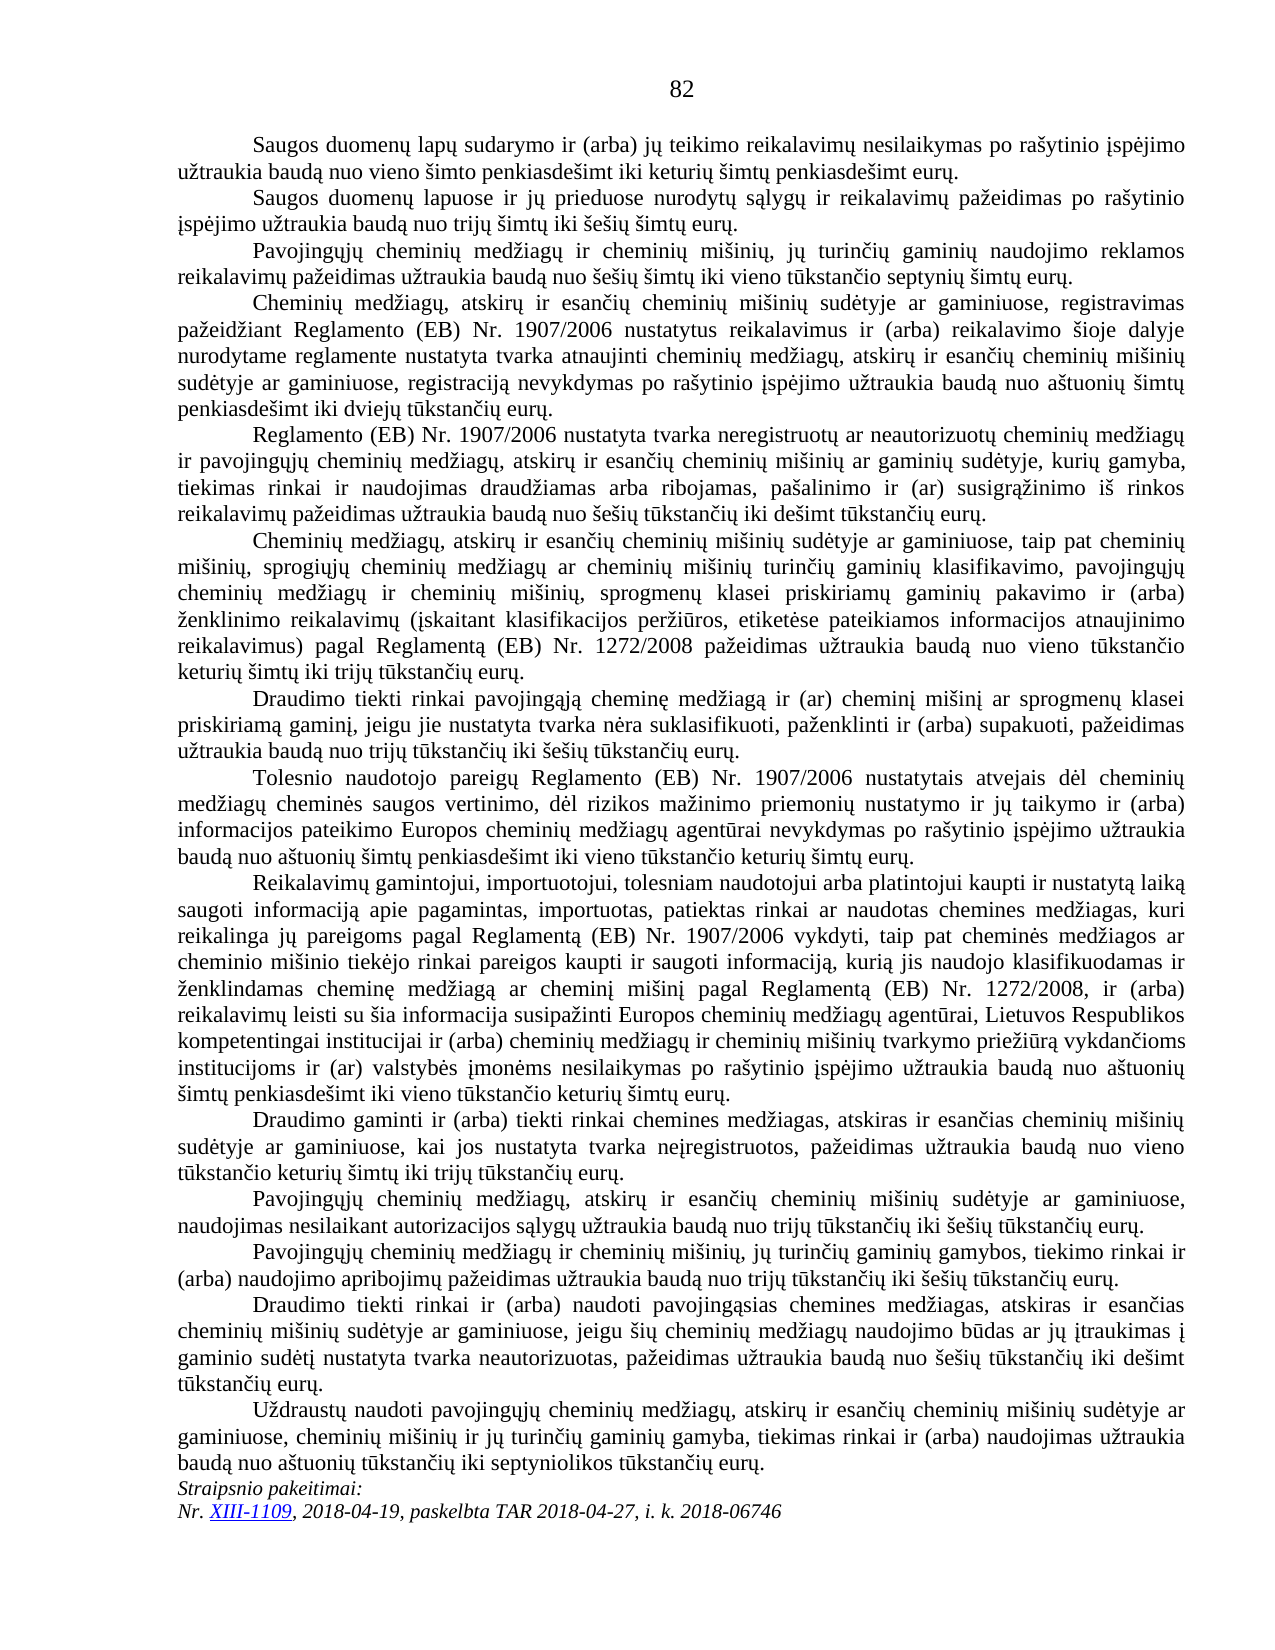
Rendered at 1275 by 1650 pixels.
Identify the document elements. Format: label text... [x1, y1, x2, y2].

text Draudimo gaminti ir (arba) tiekti rinkai chemines medžiagas, atskiras ir esančias cheminių mišinių sudėtyje ar gaminiuose, kai jos nustatyta tvarka neįregistruotos, pažeidimas užtraukia baudą nuo vieno tūkstančio keturių šimtų iki trijų tūkstančių eurų. [177, 1106, 1186, 1186]
text Pavojingųjų cheminių medžiagų ir cheminių mišinių, jų turinčių gaminių naudojimo reklamos reikalavimų pažeidimas užtraukia baudą nuo šešių šimtų iki vieno tūkstančio septynių šimtų eurų. [177, 237, 1186, 289]
text Draudimo tiekti rinkai pavojingąją cheminę medžiagą ir (ar) cheminį mišinį ar sprogmenų klasei priskiriamą gaminį, jeigu jie nustatyta tvarka nėra suklasifikuoti, paženklinti ir (arba) supakuoti, pažeidimas užtraukia baudą nuo trijų tūkstančių iki šešių tūkstančių eurų. [177, 685, 1186, 764]
text Cheminių medžiagų, atskirų ir esančių cheminių mišinių sudėtyje ar gaminiuose, taip pat cheminių mišinių, sprogiųjų cheminių medžiagų ar cheminių mišinių turinčių gaminių klasifikavimo, pavojingųjų cheminių medžiagų ir cheminių mišinių, sprogmenų klasei priskiriamų gaminių pakavimo ir (arba) ženklinimo reikalavimų (įskaitant klasifikacijos peržiūros, etiketėse pateikiamos informacijos atnaujinimo reikalavimus) pagal Reglamentą (EB) Nr. 1272/2008 pažeidimas užtraukia baudą nuo vieno tūkstančio keturių šimtų iki trijų tūkstančių eurų. [177, 527, 1186, 685]
text Straipsnio pakeitimai: [177, 1475, 1186, 1499]
text Saugos duomenų lapuose ir jų prieduose nurodytų sąlygų ir reikalavimų pažeidimas po rašytinio įspėjimo užtraukia baudą nuo trijų šimtų iki šešių šimtų eurų. [177, 184, 1186, 237]
text Draudimo tiekti rinkai ir (arba) naudoti pavojingąsias chemines medžiagas, atskiras ir esančias cheminių mišinių sudėtyje ar gaminiuose, jeigu šių cheminių medžiagų naudojimo būdas ar jų įtraukimas į gaminio sudėtį nustatyta tvarka neautorizuotas, pažeidimas užtraukia baudą nuo šešių tūkstančių iki dešimt tūkstančių eurų. [177, 1291, 1186, 1396]
text Reglamento (EB) Nr. 1907/2006 nustatyta tvarka neregistruotų ar neautorizuotų cheminių medžiagų ir pavojingųjų cheminių medžiagų, atskirų ir esančių cheminių mišinių ar gaminių sudėtyje, kurių gamyba, tiekimas rinkai ir naudojimas draudžiamas arba ribojamas, pašalinimo ir (ar) susigrąžinimo iš rinkos reikalavimų pažeidimas užtraukia baudą nuo šešių tūkstančių iki dešimt tūkstančių eurų. [177, 421, 1186, 527]
text Pavojingųjų cheminių medžiagų, atskirų ir esančių cheminių mišinių sudėtyje ar gaminiuose, naudojimas nesilaikant autorizacijos sąlygų užtraukia baudą nuo trijų tūkstančių iki šešių tūkstančių eurų. [177, 1186, 1186, 1238]
text Tolesnio naudotojo pareigų Reglamento (EB) Nr. 1907/2006 nustatytais atvejais dėl cheminių medžiagų cheminės saugos vertinimo, dėl rizikos mažinimo priemonių nustatymo ir jų taikymo ir (arba) informacijos pateikimo Europos cheminių medžiagų agentūrai nevykdymas po rašytinio įspėjimo užtraukia baudą nuo aštuonių šimtų penkiasdešimt iki vieno tūkstančio keturių šimtų eurų. [177, 764, 1186, 869]
text Reikalavimų gamintojui, importuotojui, tolesniam naudotojui arba platintojui kaupti ir nustatytą laiką saugoti informaciją apie pagamintas, importuotas, patiektas rinkai ar naudotas chemines medžiagas, kuri reikalinga jų pareigoms pagal Reglamentą (EB) Nr. 1907/2006 vykdyti, taip pat cheminės medžiagos ar cheminio mišinio tiekėjo rinkai pareigos kaupti ir saugoti informaciją, kurią jis naudojo klasifikuodamas ir ženklindamas cheminę medžiagą ar cheminį mišinį pagal Reglamentą (EB) Nr. 1272/2008, ir (arba) reikalavimų leisti su šia informacija susipažinti Europos cheminių medžiagų agentūrai, Lietuvos Respublikos kompetentingai institucijai ir (arba) cheminių medžiagų ir cheminių mišinių tvarkymo priežiūrą vykdančioms institucijoms ir (ar) valstybės įmonėms nesilaikymas po rašytinio įspėjimo užtraukia baudą nuo aštuonių šimtų penkiasdešimt iki vieno tūkstančio keturių šimtų eurų. [177, 869, 1186, 1106]
text Saugos duomenų lapų sudarymo ir (arba) jų teikimo reikalavimų nesilaikymas po rašytinio įspėjimo užtraukia baudą nuo vieno šimto penkiasdešimt iki keturių šimtų penkiasdešimt eurų. [177, 131, 1186, 184]
text Cheminių medžiagų, atskirų ir esančių cheminių mišinių sudėtyje ar gaminiuose, registravimas pažeidžiant Reglamento (EB) Nr. 1907/2006 nustatytus reikalavimus ir (arba) reikalavimo šioje dalyje nurodytame reglamente nustatyta tvarka atnaujinti cheminių medžiagų, atskirų ir esančių cheminių mišinių sudėtyje ar gaminiuose, registraciją nevykdymas po rašytinio įspėjimo užtraukia baudą nuo aštuonių šimtų penkiasdešimt iki dviejų tūkstančių eurų. [177, 289, 1186, 421]
text Nr. XIII-1109, 2018-04-19, paskelbta TAR 2018-04-27, i. k. 2018-06746 [177, 1499, 1186, 1523]
text Uždraustų naudoti pavojingųjų cheminių medžiagų, atskirų ir esančių cheminių mišinių sudėtyje ar gaminiuose, cheminių mišinių ir jų turinčių gaminių gamyba, tiekimas rinkai ir (arba) naudojimas užtraukia baudą nuo aštuonių tūkstančių iki septyniolikos tūkstančių eurų. [177, 1396, 1186, 1475]
text Pavojingųjų cheminių medžiagų ir cheminių mišinių, jų turinčių gaminių gamybos, tiekimo rinkai ir (arba) naudojimo apribojimų pažeidimas užtraukia baudą nuo trijų tūkstančių iki šešių tūkstančių eurų. [177, 1238, 1186, 1291]
